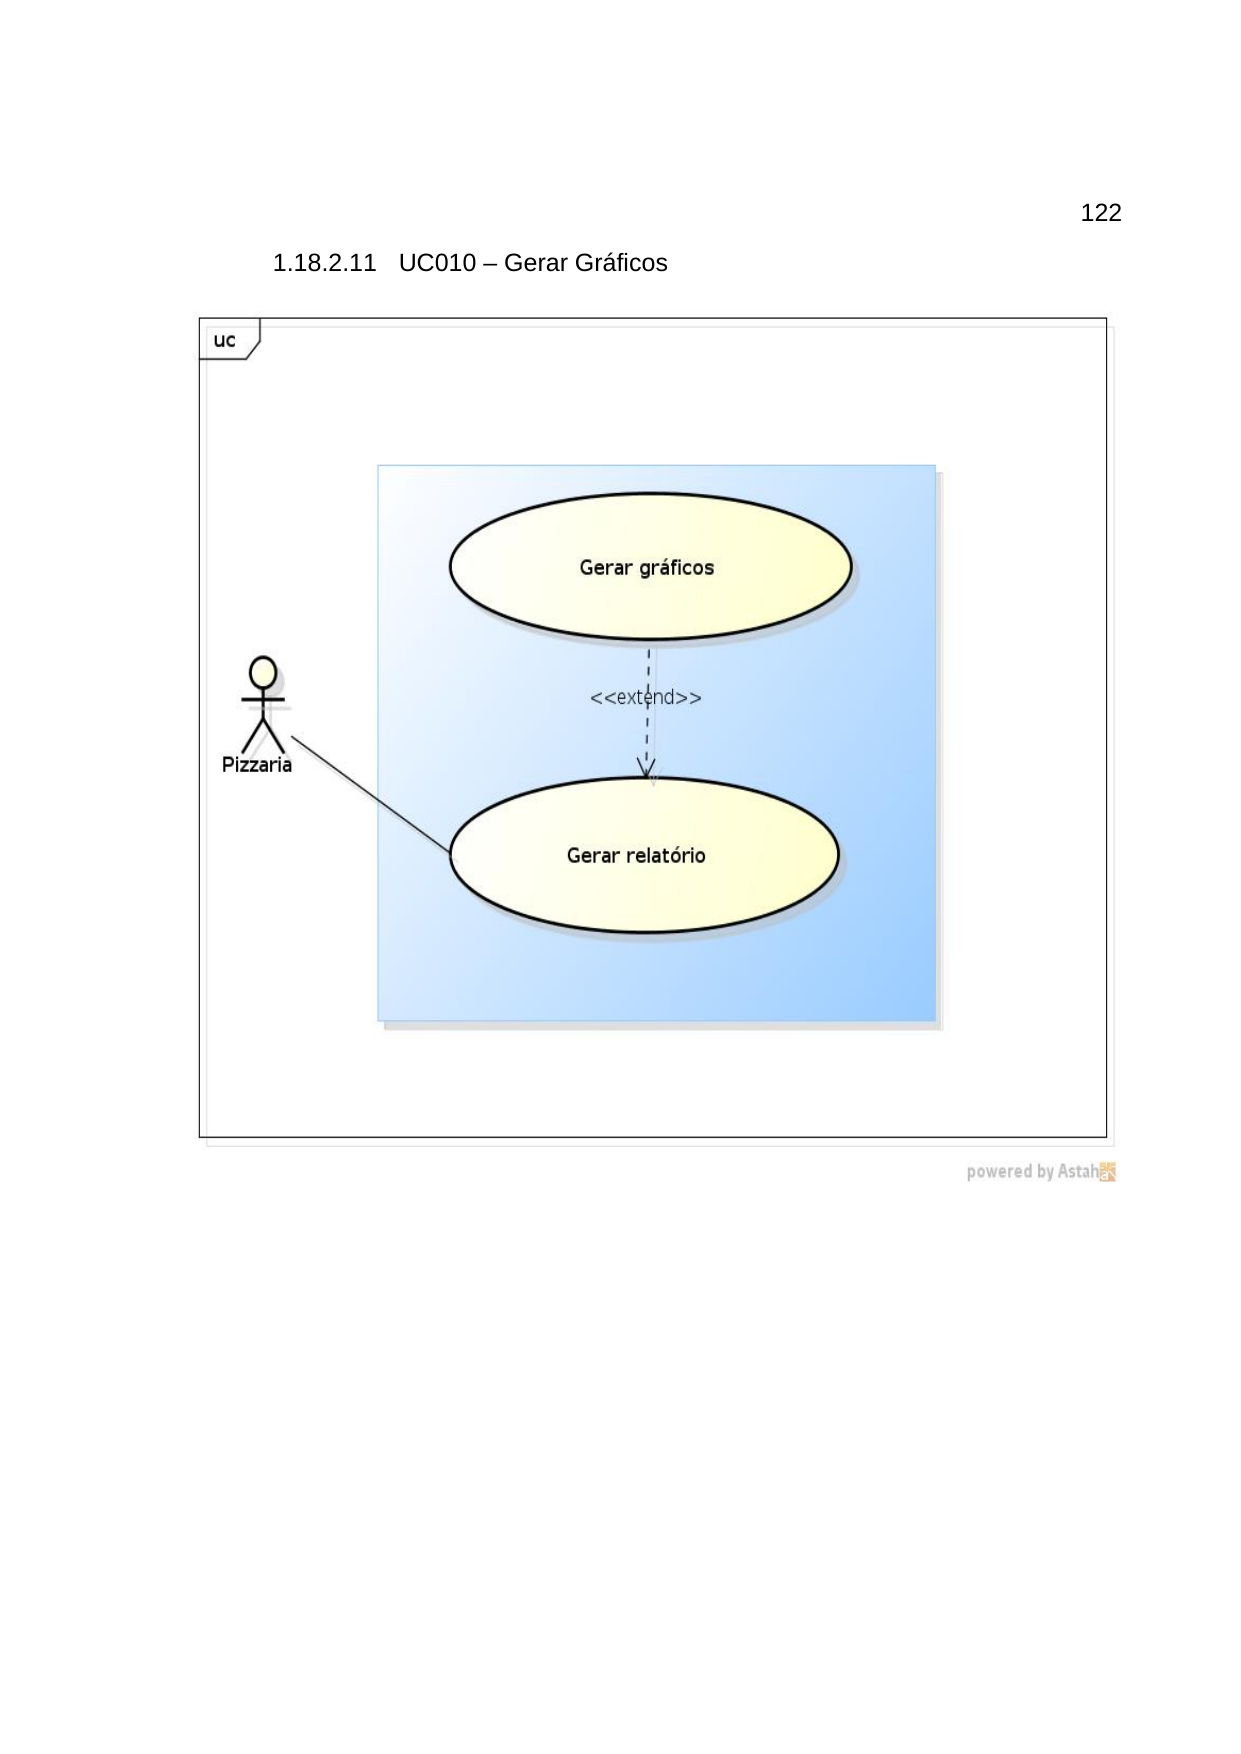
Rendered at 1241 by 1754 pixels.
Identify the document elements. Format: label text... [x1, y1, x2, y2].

picture [185, 302, 1121, 1188]
subtitle UC010 – Gerar Gráficos [266, 248, 1122, 276]
